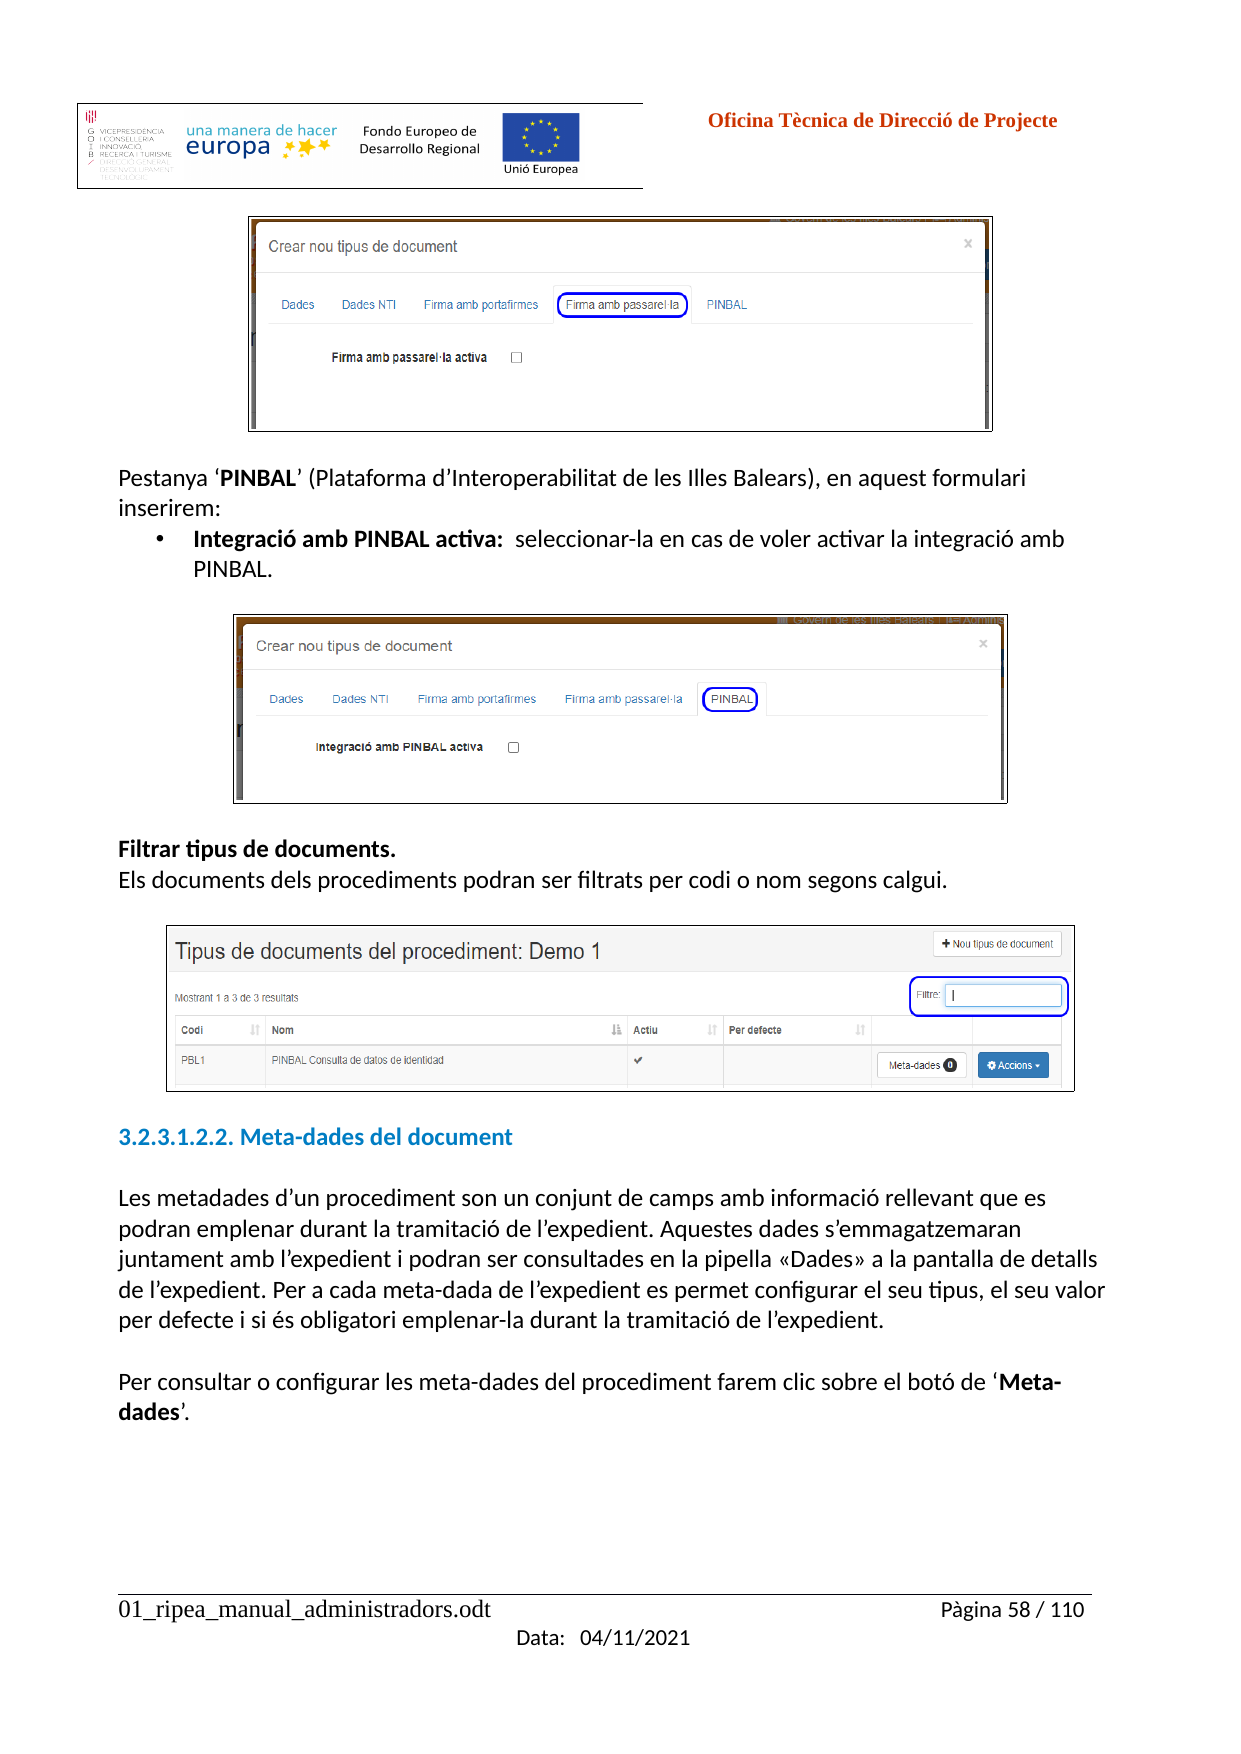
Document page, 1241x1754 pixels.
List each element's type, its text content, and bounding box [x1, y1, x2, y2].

picture [169, 928, 1072, 1088]
list Integració amb PINBAL activa: seleccionar-la en cas de voler activar la integració amb PINBAL. [156, 523, 1122, 584]
picture [236, 617, 1004, 800]
text Les metadades d’un procediment son un conjunt de camps amb informació rellevant que es podran emplenar durant la tramitació de l’expedient. Aquestes dades s’emmagatzemaran juntament amb l’expedient i podran ser consultades en la pipella «Dades» a la pantalla de detalls de l’expedient. Per a cada meta-dada de l’expedient es permet configurar el seu tipus, el seu valor per defecte i si és obligatori emplenar-la durant la tramitació de l’expedient. [118, 1182, 1122, 1335]
picture [82, 108, 178, 182]
text Pestanya ‘PINBAL’ (Plataforma d’Interoperabilitat de les Illes Balears), en aquest formulari inserirem: [118, 462, 1122, 523]
subtitle 3.2.3.1.2.2. Meta-dades del document [118, 1121, 1122, 1152]
picture [184, 108, 585, 182]
text Els documents dels procediments podran ser filtrats per codi o nom segons calgui. [118, 864, 1122, 894]
text Filtrar tipus de documents. [118, 833, 1122, 864]
picture [251, 219, 989, 429]
text Per consultar o configurar les meta-dades del procediment farem clic sobre el botó de ‘Meta-dades’. [118, 1366, 1122, 1427]
